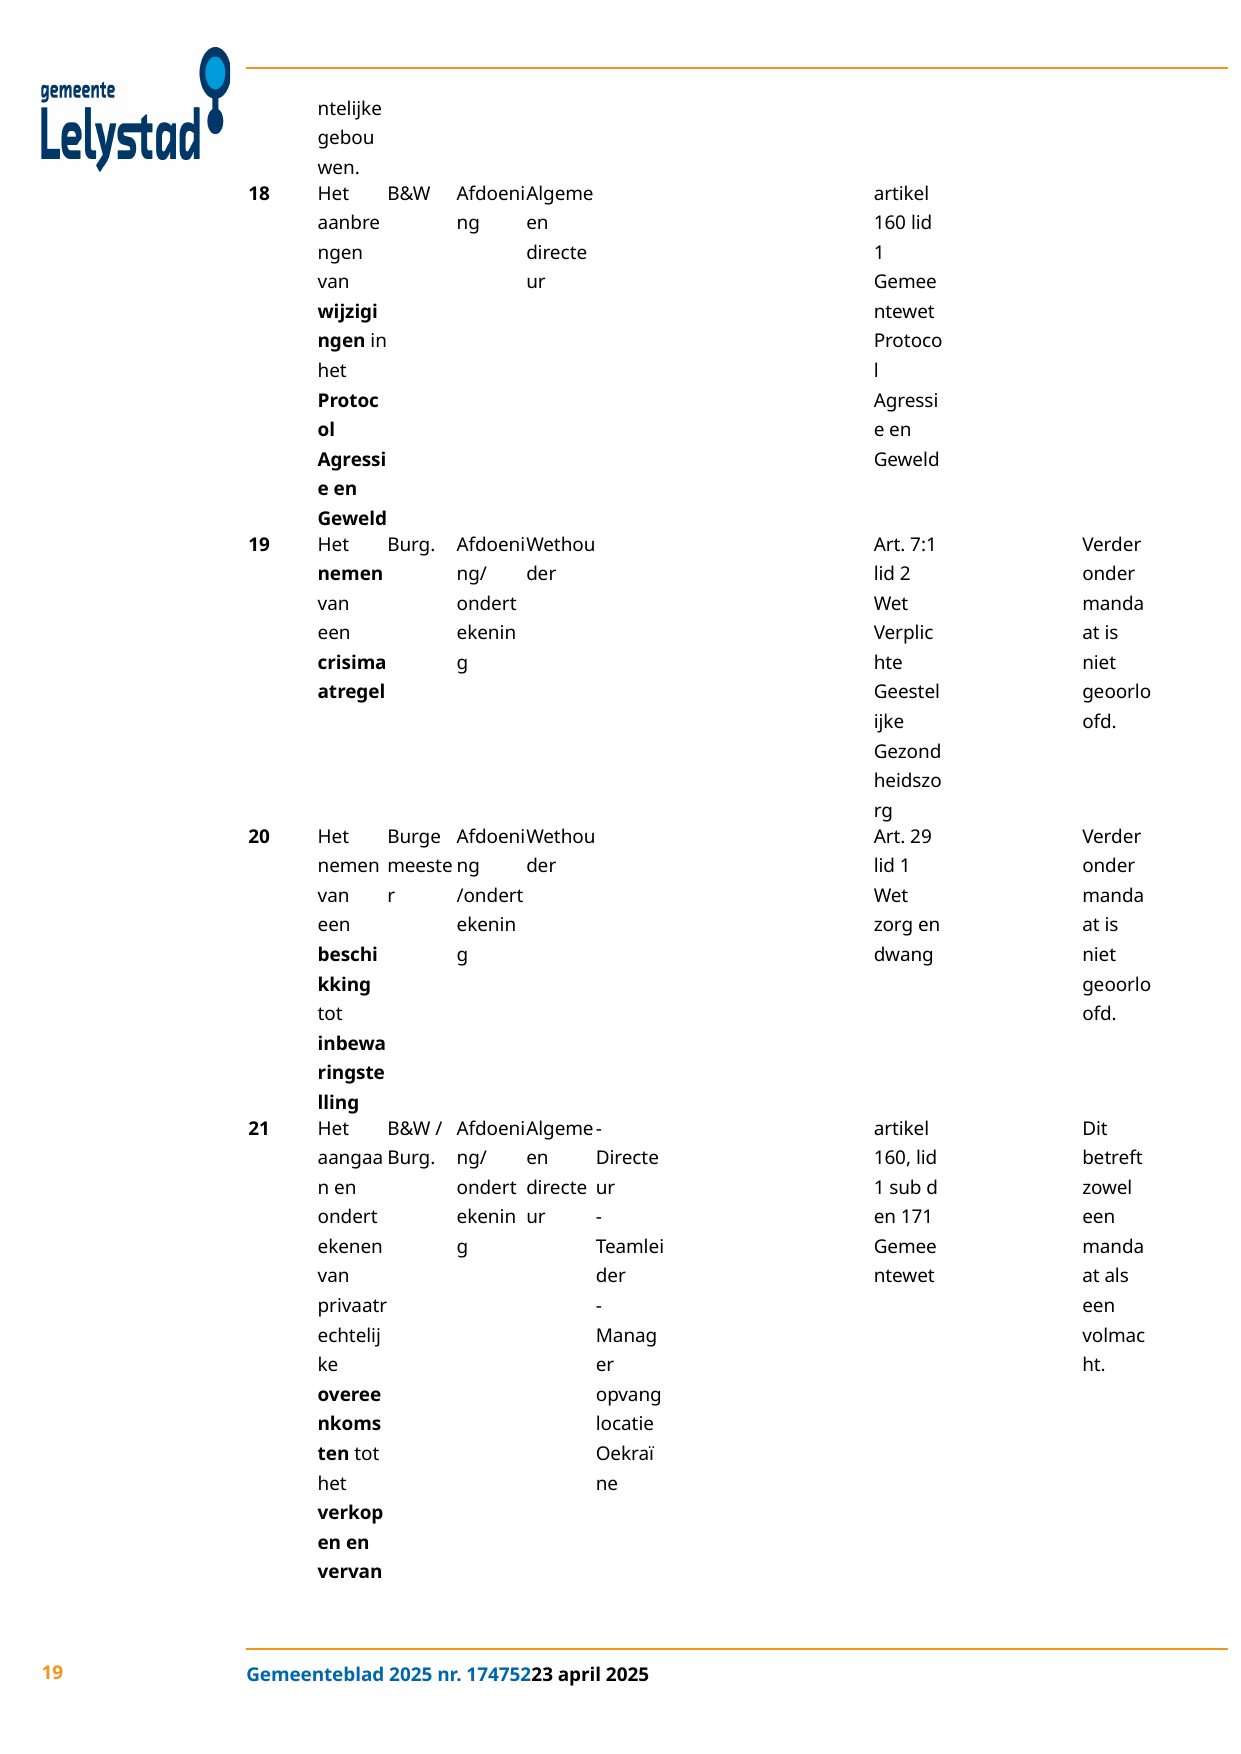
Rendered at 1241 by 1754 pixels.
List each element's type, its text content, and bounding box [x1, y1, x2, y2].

table_cell [596, 531, 665, 823]
table_cell [1013, 180, 1082, 531]
table_cell 21 [248, 1115, 317, 1584]
table_cell [943, 531, 1013, 823]
table_cell Afdoening [456, 180, 526, 531]
table_cell [804, 95, 873, 180]
table_cell [1013, 1115, 1082, 1584]
table_cell Afdoening/ondertekening [456, 531, 526, 823]
table_cell [735, 1115, 804, 1584]
table_cell [1082, 95, 1152, 180]
table_cell artikel 160 lid 1 Gemeentewet Protocol Agressie en Geweld [874, 180, 943, 531]
table_cell [804, 823, 873, 1115]
table_cell [665, 95, 734, 180]
table_cell [1013, 823, 1082, 1115]
table_cell [804, 531, 873, 823]
table_cell Het nemen van een beschikking tot inbewaringstelling [318, 823, 387, 1115]
table_cell Art. 7:1 lid 2 Wet Verplichte Geestelijke Gezondheidszorg [874, 531, 943, 823]
table_cell 20 [248, 823, 317, 1115]
picture [41, 47, 231, 172]
table_cell Het nemen van een crisimaatregel [318, 531, 387, 823]
table_cell [943, 95, 1013, 180]
table_cell [735, 823, 804, 1115]
table_cell - Directeur - Teamleider - Manager opvanglocatie Oekraïne [596, 1115, 665, 1584]
table_cell [804, 1115, 873, 1584]
table_cell [665, 1115, 734, 1584]
table_cell [387, 95, 456, 180]
table_cell Het aanbrengen van wijzigingen in het Protocol Agressie en Geweld [318, 180, 387, 531]
table_cell [665, 823, 734, 1115]
table_cell Wethouder [526, 823, 596, 1115]
table_cell [596, 180, 665, 531]
table_cell 18 [248, 180, 317, 531]
table_cell B&W / Burg. [387, 1115, 456, 1584]
table_cell ntelijke gebouwen. [318, 95, 387, 180]
table_cell 19 [248, 531, 317, 823]
table_cell [1082, 180, 1152, 531]
table_cell Het aangaan en ondertekenen van privaatrechtelijke overeenkomsten tot het verkopen en vervan [318, 1115, 387, 1584]
table_cell [735, 531, 804, 823]
table_cell Verder ondermandaat is niet geoorloofd. [1082, 823, 1152, 1115]
table_cell [526, 95, 596, 180]
table_cell [735, 95, 804, 180]
table_cell Art. 29 lid 1 Wet zorg en dwang [874, 823, 943, 1115]
table_cell [1013, 531, 1082, 823]
table_cell Algemeen directeur [526, 1115, 596, 1584]
table_cell [1013, 95, 1082, 180]
table_cell [735, 180, 804, 531]
table_cell [248, 95, 317, 180]
table_cell B&W [387, 180, 456, 531]
table_cell [456, 95, 526, 180]
table_cell [596, 823, 665, 1115]
table_cell Wethouder [526, 531, 596, 823]
table_cell [943, 180, 1013, 531]
table_cell Afdoening /ondertekening [456, 823, 526, 1115]
table_cell Burg. [387, 531, 456, 823]
table_cell [943, 1115, 1013, 1584]
table_cell [665, 180, 734, 531]
table_cell [665, 531, 734, 823]
table_cell [874, 95, 943, 180]
table_cell Verder ondermandaat is niet geoorloofd. [1082, 531, 1152, 823]
table_cell [596, 95, 665, 180]
table_cell [804, 180, 873, 531]
table_cell Burgemeester [387, 823, 456, 1115]
table_cell Afdoening/ondertekening [456, 1115, 526, 1584]
table_cell Algemeen directeur [526, 180, 596, 531]
table_cell artikel 160, lid 1 sub d en 171 Gemeentewet [874, 1115, 943, 1584]
table_cell Dit betreft zowel een mandaat als een volmacht. [1082, 1115, 1152, 1584]
table_cell [943, 823, 1013, 1115]
